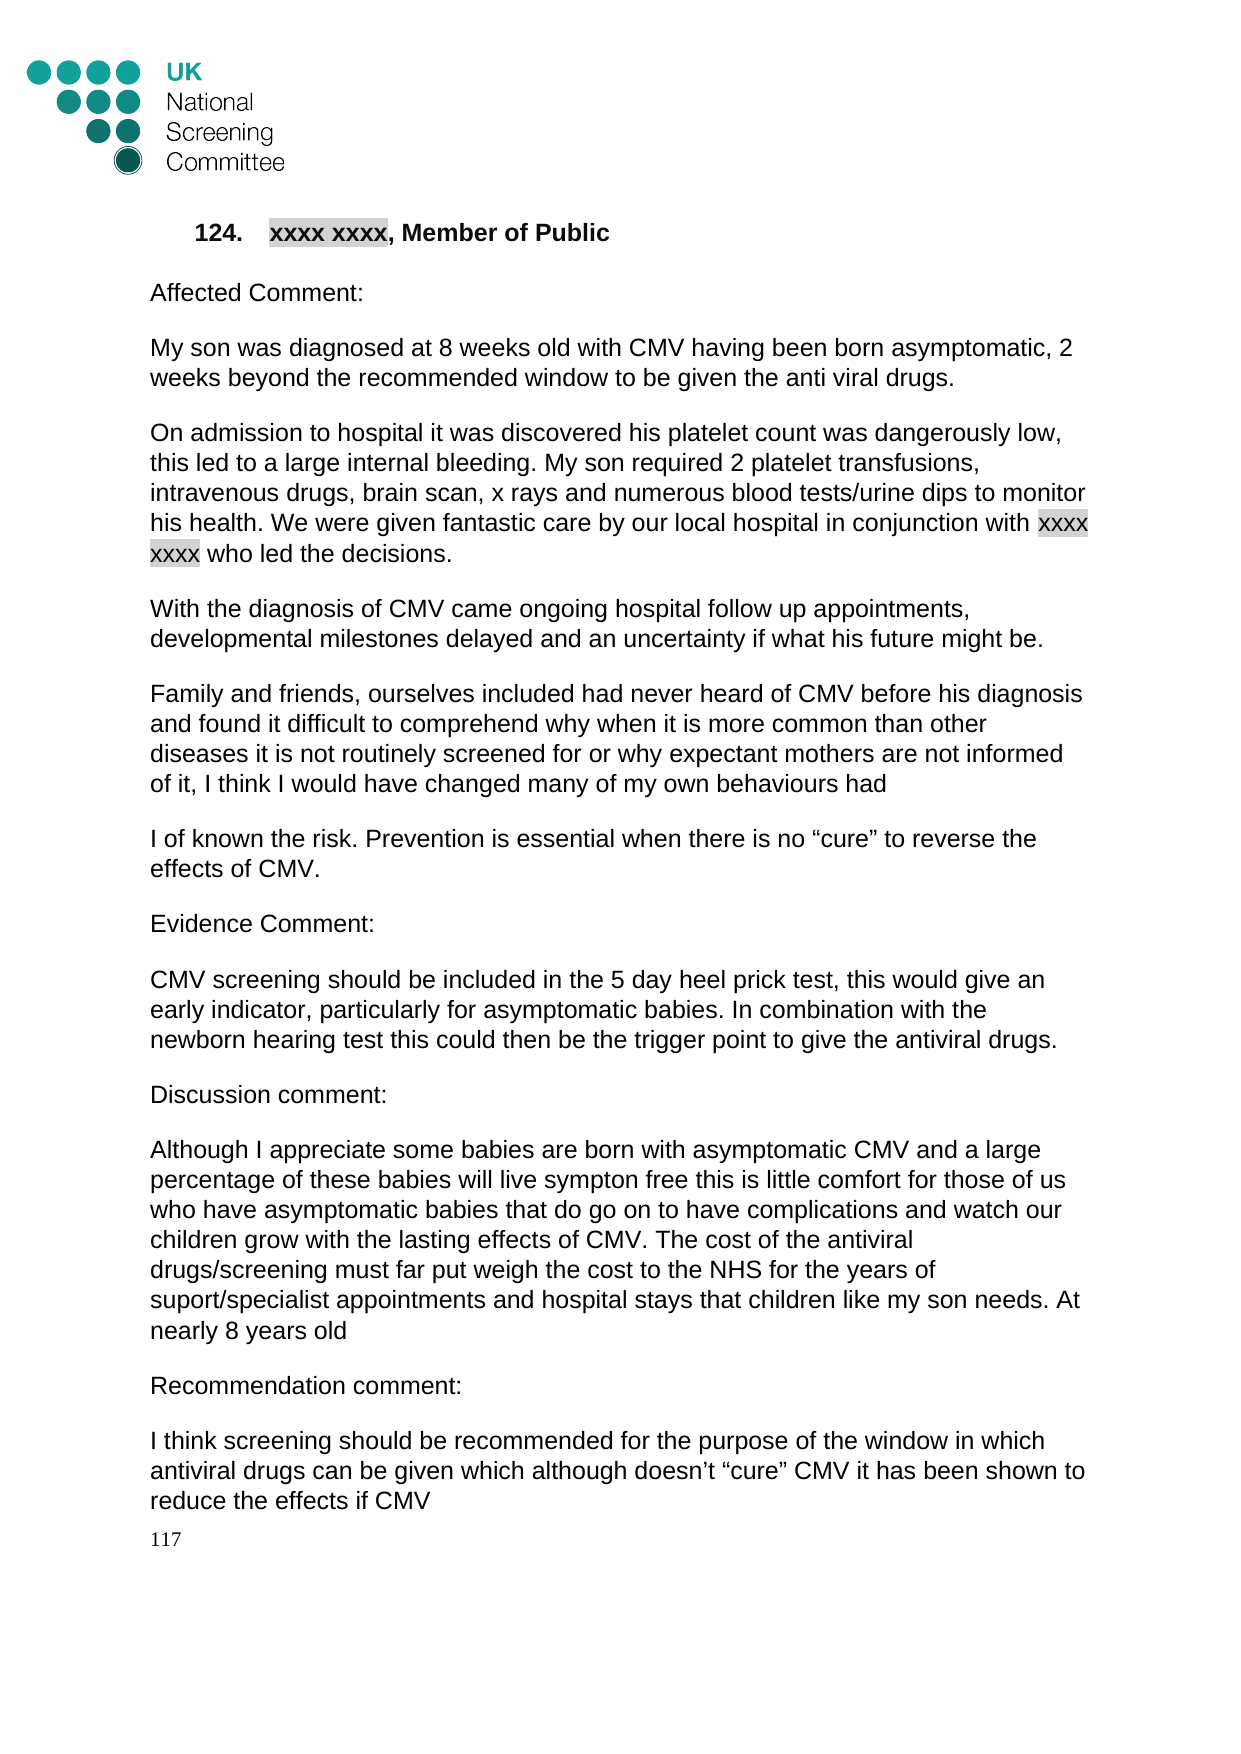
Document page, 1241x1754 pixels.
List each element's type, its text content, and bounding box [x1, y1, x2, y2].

text Family and friends, ourselves included had never heard of CMV before his diagnosis and found it difficult to comprehend why when it is more common than other diseases it is not routinely screened for or why expectant mothers are not informed of it, I think I would have changed many of my own behaviours had [150, 679, 1090, 798]
text Evidence Comment: [150, 909, 1090, 938]
list xxxx xxxx, Member of Public [194, 207, 1090, 247]
text Although I appreciate some babies are born with asymptomatic CMV and a large percentage of these babies will live sympton free this is little comfort for those of us who have asymptomatic babies that do go on to have complications and watch our children grow with the lasting effects of CMV. The cost of the antiviral drugs/screening must far put weigh the cost to the NHS for the years of suport/specialist appointments and hospital stays that children like my son needs. At nearly 8 years old [150, 1135, 1090, 1344]
text I think screening should be recommended for the purpose of the window in which antiviral drugs can be given which although doesn’t “cure” CMV it has been shown to reduce the effects if CMV [150, 1426, 1090, 1515]
text Discussion comment: [150, 1080, 1090, 1109]
text With the diagnosis of CMV came ongoing hospital follow up appointments, developmental milestones delayed and an uncertainty if what his future might be. [150, 594, 1090, 652]
text On admission to hospital it was discovered his platelet count was dangerously low, this led to a large internal bleeding. My son required 2 platelet transfusions, intravenous drugs, brain scan, x rays and numerous blood tests/urine dips to monitor his health. We were given fantastic care by our local hospital in conjunction with xxxx xxxx who led the decisions. [150, 418, 1090, 567]
text Recommendation comment: [150, 1371, 1090, 1399]
text Affected Comment: [150, 278, 1090, 307]
text I of known the risk. Prevention is essential when there is no “cure” to reverse the effects of CMV. [150, 824, 1090, 883]
text My son was diagnosed at 8 weeks old with CMV having been born asymptomatic, 2 weeks beyond the recommended window to be given the anti viral drugs. [150, 333, 1090, 392]
text CMV screening should be included in the 5 day heel prick test, this would give an early indicator, particularly for asymptomatic babies. In combination with the newborn hearing test this could then be the trigger point to give the antiviral drugs. [150, 964, 1090, 1053]
